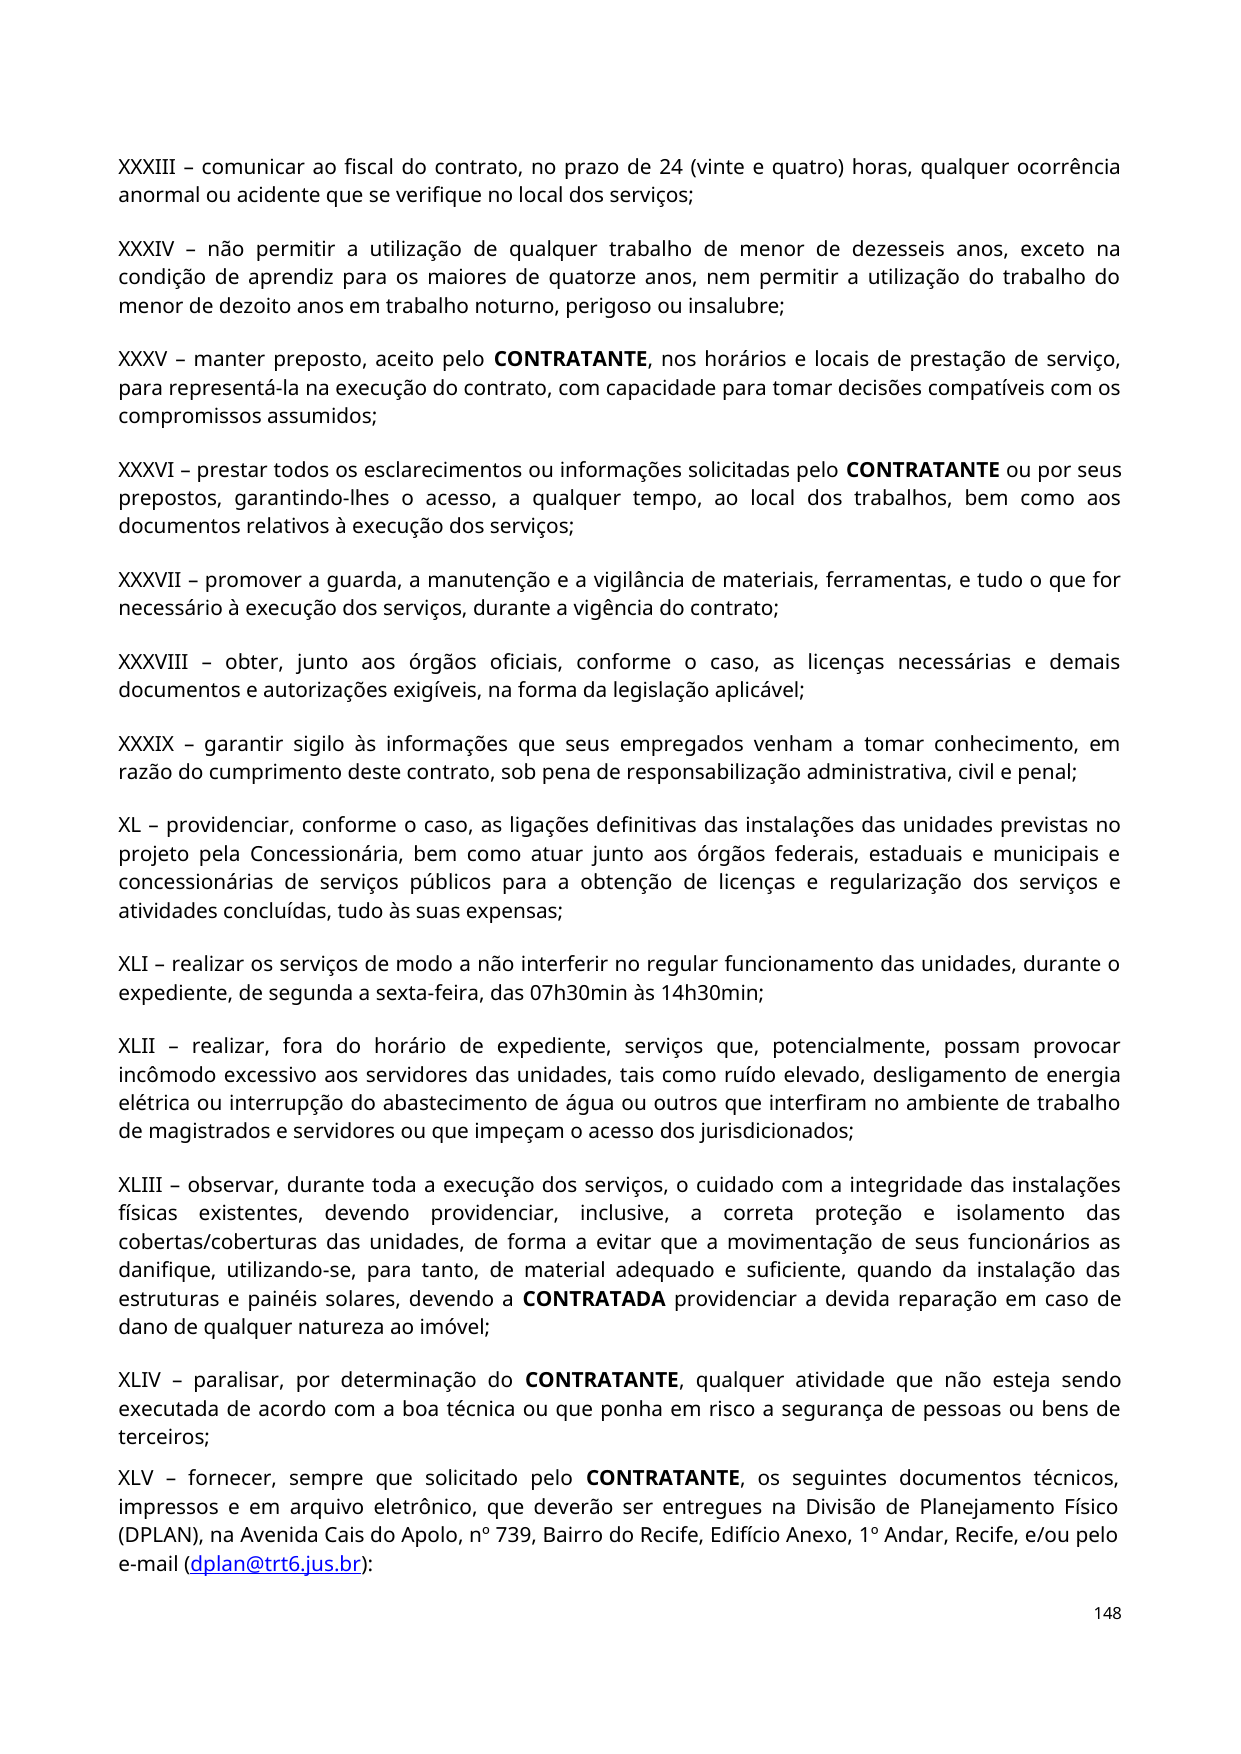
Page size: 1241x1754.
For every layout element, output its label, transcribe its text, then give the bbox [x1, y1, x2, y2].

text XLI – realizar os serviços de modo a não interferir no regular funcionamento das unidades, durante o expediente, de segunda a sexta-feira, das 07h30min às 14h30min; [118, 949, 1122, 1006]
text XXXV – manter preposto, aceito pelo CONTRATANTE, nos horários e locais de prestação de serviço, para representá-la na execução do contrato, com capacidade para tomar decisões compatíveis com os compromissos assumidos; [118, 344, 1122, 430]
text XXXVIII – obter, junto aos órgãos oficiais, conforme o caso, as licenças necessárias e demais documentos e autorizações exigíveis, na forma da legislação aplicável; [118, 647, 1122, 704]
text XL – providenciar, conforme o caso, as ligações definitivas das instalações das unidades previstas no projeto pela Concessionária, bem como atuar junto aos órgãos federais, estaduais e municipais e concessionárias de serviços públicos para a obtenção de licenças e regularização dos serviços e atividades concluídas, tudo às suas expensas; [118, 811, 1122, 924]
text XXXIV – não permitir a utilização de qualquer trabalho de menor de dezesseis anos, exceto na condição de aprendiz para os maiores de quatorze anos, nem permitir a utilização do trabalho do menor de dezoito anos em trabalho noturno, perigoso ou insalubre; [118, 234, 1122, 319]
text XXXIX – garantir sigilo às informações que seus empregados venham a tomar conhecimento, em razão do cumprimento deste contrato, sob pena de responsabilização administrativa, civil e penal; [118, 729, 1122, 786]
text XXXVI – prestar todos os esclarecimentos ou informações solicitadas pelo CONTRATANTE ou por seus prepostos, garantindo-lhes o acesso, a qualquer tempo, ao local dos trabalhos, bem como aos documentos relativos à execução dos serviços; [118, 455, 1122, 540]
text XLIV – paralisar, por determinação do CONTRATANTE, qualquer atividade que não esteja sendo executada de acordo com a boa técnica ou que ponha em risco a segurança de pessoas ou bens de terceiros; [118, 1366, 1122, 1451]
text XLIII – observar, durante toda a execução dos serviços, o cuidado com a integridade das instalações físicas existentes, devendo providenciar, inclusive, a correta proteção e isolamento das cobertas/coberturas das unidades, de forma a evitar que a movimentação de seus funcionários as danifique, utilizando-se, para tanto, de material adequado e suficiente, quando da instalação das estruturas e painéis solares, devendo a CONTRATADA providenciar a devida reparação em caso de dano de qualquer natureza ao imóvel; [118, 1170, 1122, 1341]
text XXXIII – comunicar ao fiscal do contrato, no prazo de 24 (vinte e quatro) horas, qualquer ocorrência anormal ou acidente que se verifique no local dos serviços; [118, 152, 1122, 209]
text XLII – realizar, fora do horário de expediente, serviços que, potencialmente, possam provocar incômodo excessivo aos servidores das unidades, tais como ruído elevado, desligamento de energia elétrica ou interrupção do abastecimento de água ou outros que interfiram no ambiente de trabalho de magistrados e servidores ou que impeçam o acesso dos jurisdicionados; [118, 1031, 1122, 1145]
text XXXVII – promover a guarda, a manutenção e a vigilância de materiais, ferramentas, e tudo o que for necessário à execução dos serviços, durante a vigência do contrato; [118, 565, 1122, 622]
text XLV – fornecer, sempre que solicitado pelo CONTRATANTE, os seguintes documentos técnicos, impressos e em arquivo eletrônico, que deverão ser entregues na Divisão de Planejamento Físico (DPLAN), na Avenida Cais do Apolo, nº 739, Bairro do Recife, Edifício Anexo, 1º Andar, Recife, e/ou pelo e-mail (dplan@trt6.jus.br): [118, 1463, 1120, 1577]
